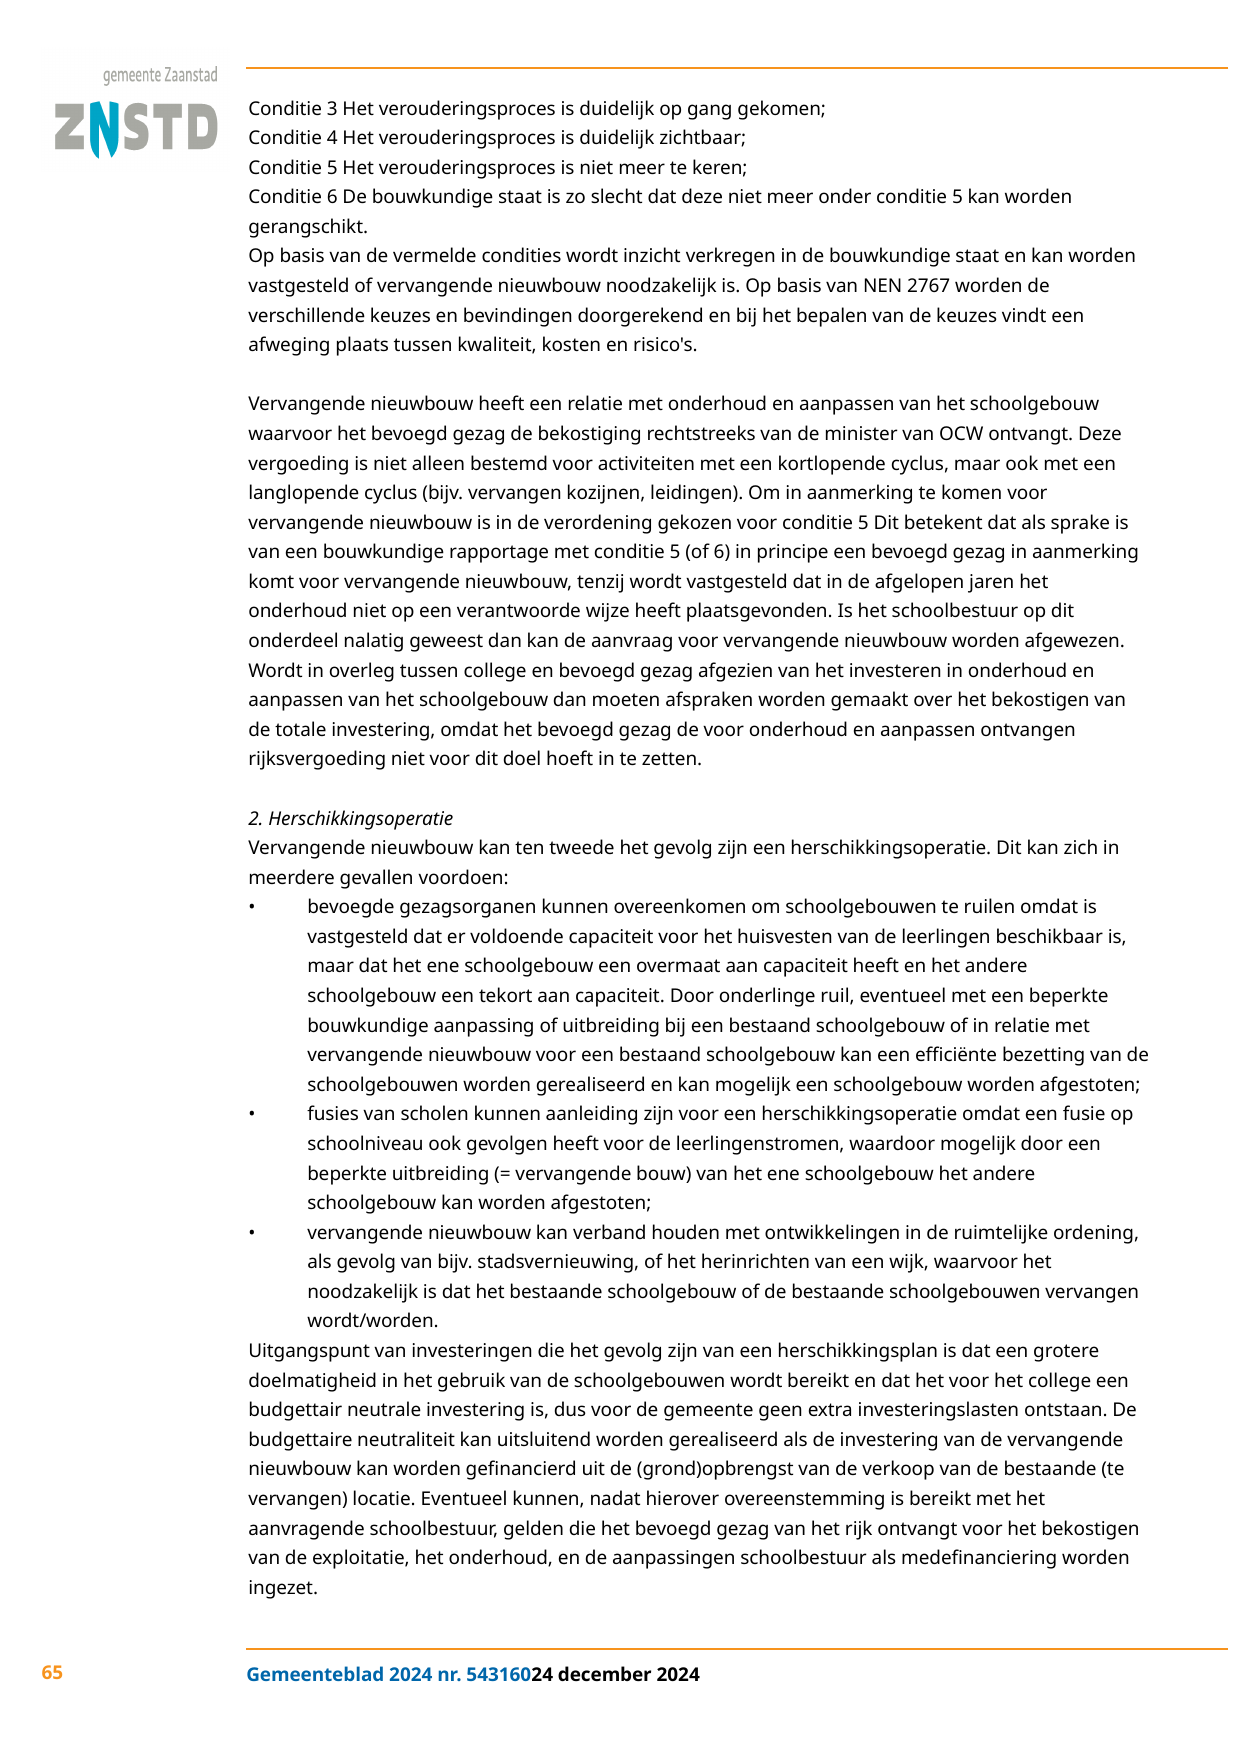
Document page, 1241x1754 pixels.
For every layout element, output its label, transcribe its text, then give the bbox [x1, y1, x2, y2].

text Conditie 4 Het verouderingsproces is duidelijk zichtbaar; [248, 124, 1152, 150]
text Conditie 3 Het verouderingsproces is duidelijk op gang gekomen; [248, 95, 1152, 121]
text Vervangende nieuwbouw heeft een relatie met onderhoud en aanpassen van het schoolgebouw waarvoor het bevoegd gezag de bekostiging rechtstreeks van de minister van OCW ontvangt. Deze vergoeding is niet alleen bestemd voor activiteiten met een kortlopende cyclus, maar ook met een langlopende cyclus (bijv. vervangen kozijnen, leidingen). Om in aanmerking te komen voor vervangende nieuwbouw is in de verordening gekozen voor conditie 5 Dit betekent dat als sprake is van een bouwkundige rapportage met conditie 5 (of 6) in principe een bevoegd gezag in aanmerking komt voor vervangende nieuwbouw, tenzij wordt vastgesteld dat in de afgelopen jaren het onderhoud niet op een verantwoorde wijze heeft plaatsgevonden. Is het schoolbestuur op dit onderdeel nalatig geweest dan kan de aanvraag voor vervangende nieuwbouw worden afgewezen. Wordt in overleg tussen college en bevoegd gezag afgezien van het investeren in onderhoud en aanpassen van het schoolgebouw dan moeten afspraken worden gemaakt over het bekostigen van de totale investering, omdat het bevoegd gezag de voor onderhoud en aanpassen ontvangen rijksvergoeding niet voor dit doel hoeft in te zetten. [248, 391, 1152, 771]
text Uitgangspunt van investeringen die het gevolg zijn van een herschikkingsplan is dat een grotere doelmatigheid in het gebruik van de schoolgebouwen wordt bereikt en dat het voor het college een budgettair neutrale investering is, dus voor de gemeente geen extra investeringslasten ontstaan. De budgettaire neutraliteit kan uitsluitend worden gerealiseerd als de investering van de vervangende nieuwbouw kan worden gefinancierd uit de (grond)opbrengst van de verkoop van de bestaande (te vervangen) locatie. Eventueel kunnen, nadat hierover overeenstemming is bereikt met het aanvragende schoolbestuur, gelden die het bevoegd gezag van het rijk ontvangt voor het bekostigen van de exploitatie, het onderhoud, en de aanpassingen schoolbestuur als medefinanciering worden ingezet. [248, 1337, 1152, 1600]
list bevoegde gezagsorganen kunnen overeenkomen om schoolgebouwen te ruilen omdat is vastgesteld dat er voldoende capaciteit voor het huisvesten van de leerlingen beschikbaar is, maar dat het ene schoolgebouw een overmaat aan capaciteit heeft en het andere schoolgebouw een tekort aan capaciteit. Door onderlinge ruil, eventueel met een beperkte bouwkundige aanpassing of uitbreiding bij een bestaand schoolgebouw of in relatie met vervangende nieuwbouw voor een bestaand schoolgebouw kan een efficiënte bezetting van de schoolgebouwen worden gerealiseerd en kan mogelijk een schoolgebouw worden afgestoten; [248, 893, 1152, 1097]
picture [41, 47, 231, 172]
list vervangende nieuwbouw kan verband houden met ontwikkelingen in de ruimtelijke ordening, als gevolg van bijv. stadsvernieuwing, of het herinrichten van een wijk, waarvoor het noodzakelijk is dat het bestaande schoolgebouw of de bestaande schoolgebouwen vervangen wordt/worden. [248, 1219, 1152, 1333]
text Conditie 6 De bouwkundige staat is zo slecht dat deze niet meer onder conditie 5 kan worden gerangschikt. [248, 183, 1152, 239]
list fusies van scholen kunnen aanleiding zijn voor een herschikkingsoperatie omdat een fusie op schoolniveau ook gevolgen heeft voor de leerlingenstromen, waardoor mogelijk door een beperkte uitbreiding (= vervangende bouw) van het ene schoolgebouw het andere schoolgebouw kan worden afgestoten; [248, 1101, 1152, 1215]
text Vervangende nieuwbouw kan ten tweede het gevolg zijn een herschikkingsoperatie. Dit kan zich in meerdere gevallen voordoen: [248, 834, 1152, 890]
text Op basis van de vermelde condities wordt inzicht verkregen in de bouwkundige staat en kan worden vastgesteld of vervangende nieuwbouw noodzakelijk is. Op basis van NEN 2767 worden de verschillende keuzes en bevindingen doorgerekend en bij het bepalen van de keuzes vindt een afweging plaats tussen kwaliteit, kosten en risico's. [248, 243, 1152, 357]
text Conditie 5 Het verouderingsproces is niet meer te keren; [248, 154, 1152, 180]
text 2. Herschikkingsoperatie [248, 805, 1152, 831]
